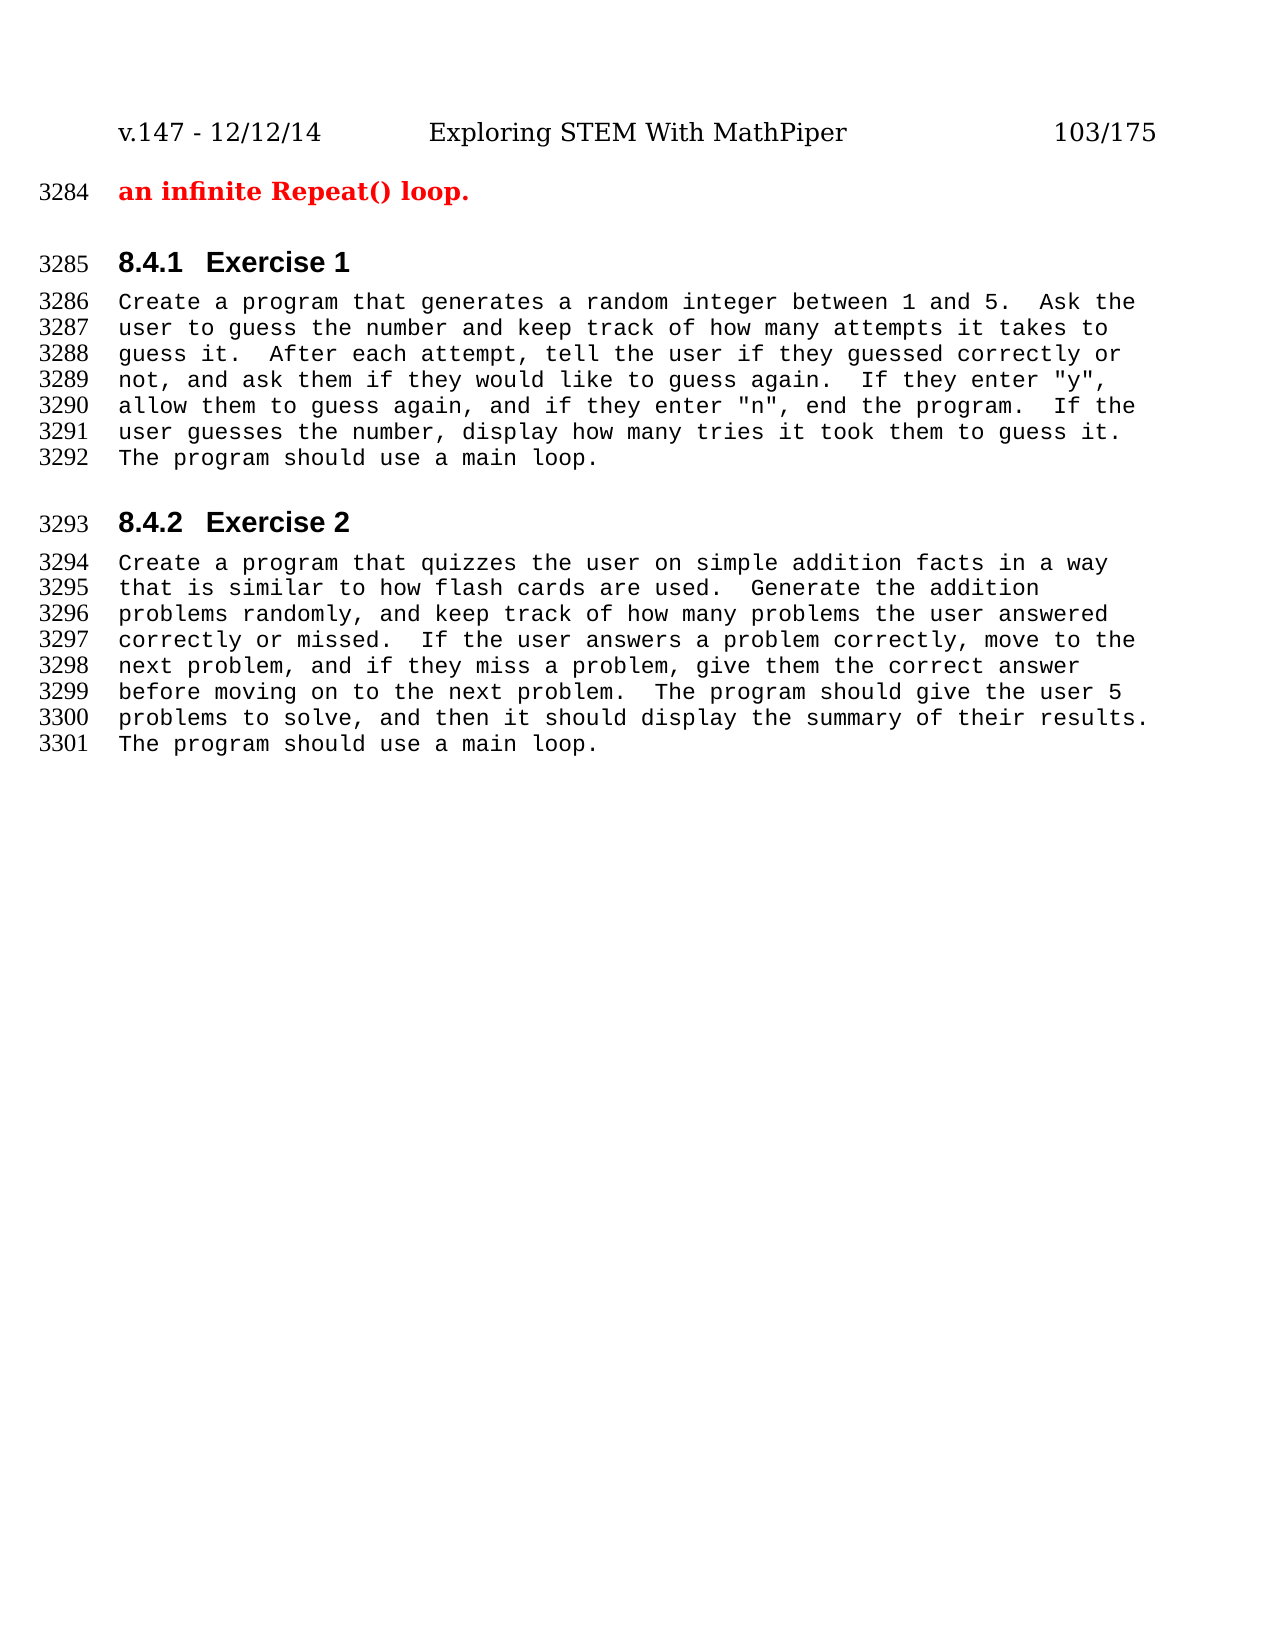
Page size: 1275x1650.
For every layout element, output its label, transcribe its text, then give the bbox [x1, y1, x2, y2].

subtitle Exercise 2 [118, 505, 1157, 539]
text Create a program that quizzes the user on simple addition facts in a way that is similar to how flash cards are used. Generate the addition problems randomly, and keep track of how many problems the user answered correctly or missed. If the user answers a problem correctly, move to the next problem, and if they miss a problem, give them the correct answer before moving on to the next problem. The program should give the user 5 problems to solve, and then it should display the summary of their results. The program should use a main loop. [118, 551, 1157, 758]
text an infinite Repeat() loop. [118, 177, 1157, 206]
text Create a program that generates a random integer between 1 and 5. Ask the user to guess the number and keep track of how many attempts it takes to guess it. After each attempt, tell the user if they guessed correctly or not, and ask them if they would like to guess again. If they enter "y", allow them to guess again, and if they enter "n", end the program. If the user guesses the number, display how many tries it took them to guess it. The program should use a main loop. [118, 291, 1157, 472]
subtitle Exercise 1 [118, 245, 1157, 279]
